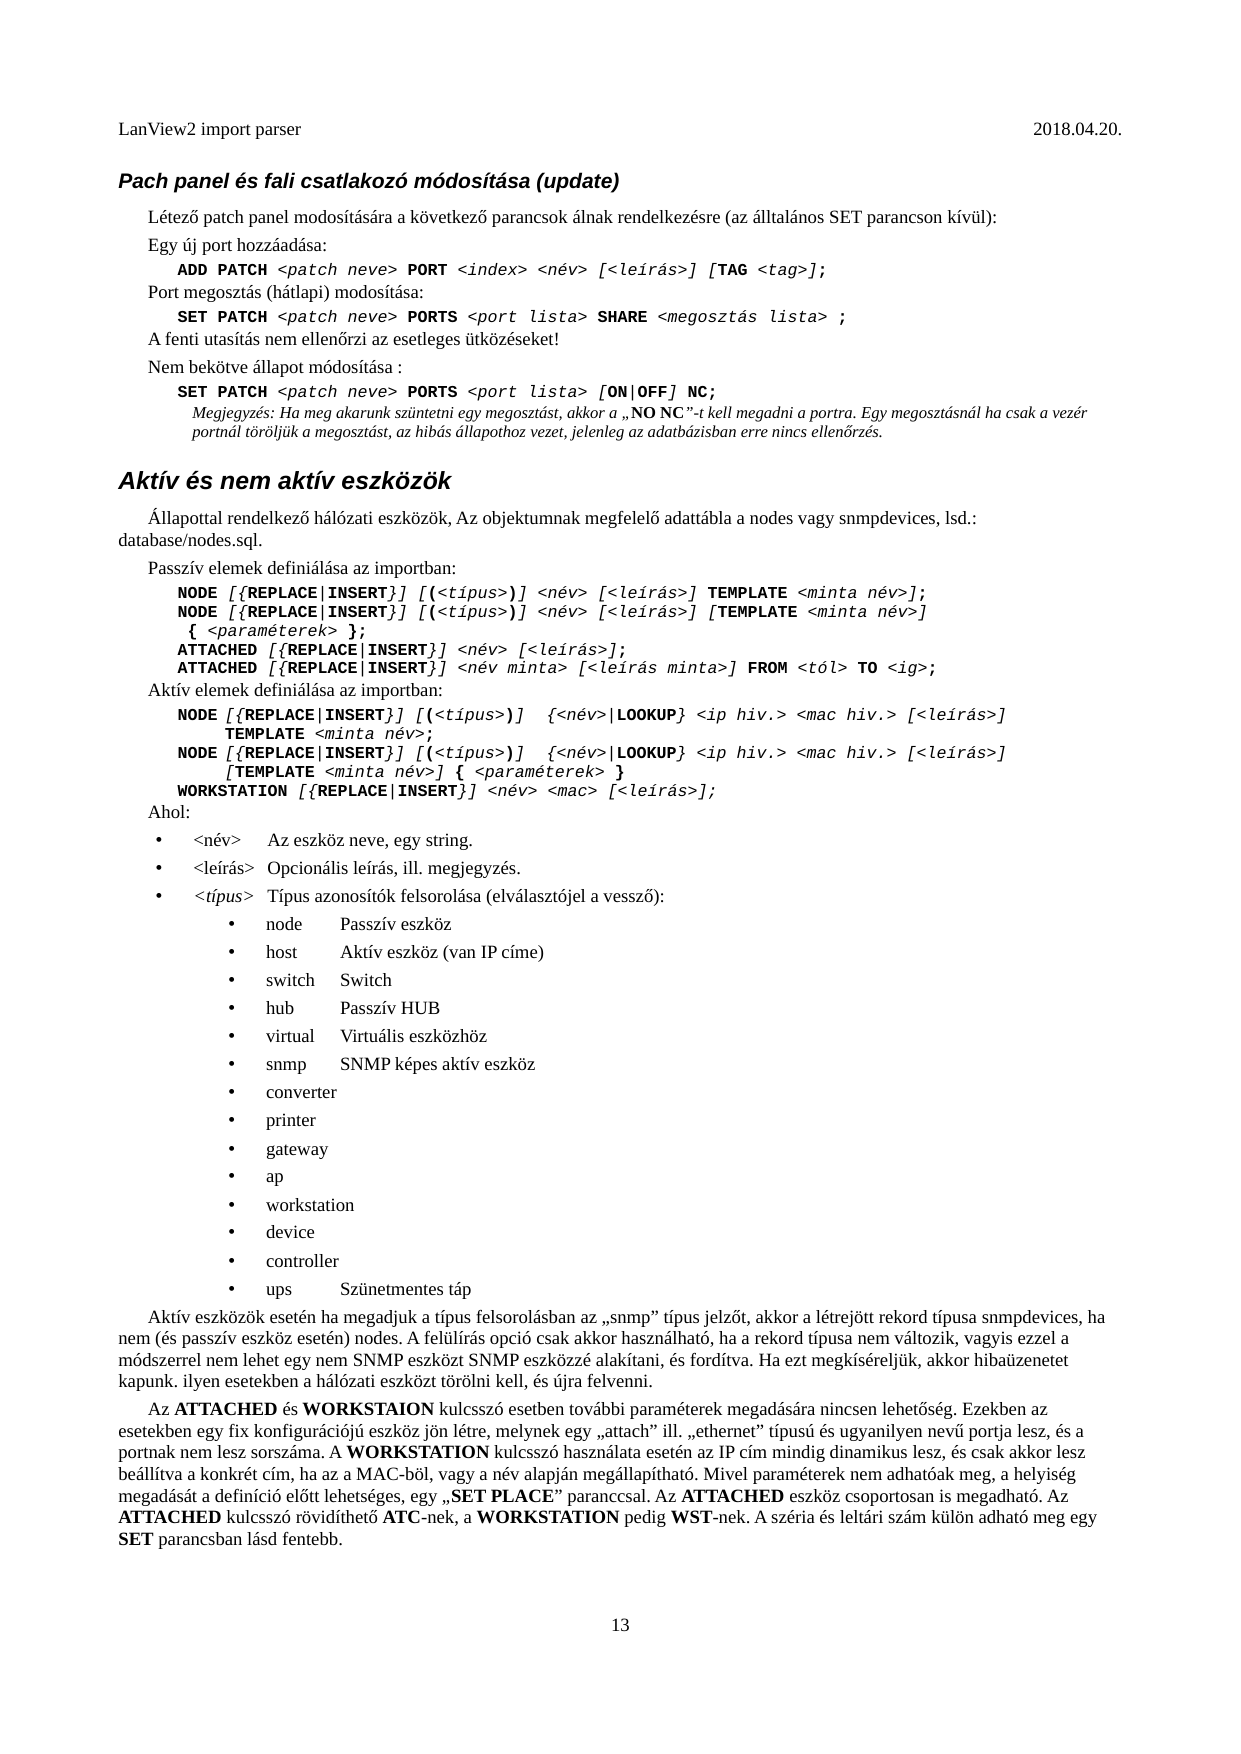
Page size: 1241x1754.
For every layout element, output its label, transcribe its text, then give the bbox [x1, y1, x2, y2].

list ap [228, 1165, 1122, 1187]
text Az ATTACHED és WORKSTAION kulcsszó esetben további paraméterek megadására nincsen lehetőség. Ezekben az esetekben egy fix konfigurációjú eszköz jön létre, melynek egy „attach” ill. „ethernet” típusú és ugyanilyen nevű portja lesz, és a portnak nem lesz sorszáma. A WORKSTATION kulcsszó használata esetén az IP cím mindig dinamikus lesz, és csak akkor lesz beállítva a konkrét cím, ha az a MAC-böl, vagy a név alapján megállapítható. Mivel paraméterek nem adhatóak meg, a helyiség megadását a definíció előtt lehetséges, egy „SET PLACE” paranccsal. Az ATTACHED eszköz csoportosan is megadható. Az ATTACHED kulcsszó rövidíthető ATC-nek, a WORKSTATION pedig WST-nek. A széria és leltári szám külön adható meg egy SET parancsban lásd fentebb. [118, 1398, 1122, 1549]
text Ahol: [118, 801, 1122, 823]
text ATTACHED [{REPLACE|INSERT}] <név minta> [<leírás minta>] FROM <tól> TO <ig>; [177, 660, 1122, 679]
text Port megosztás (hátlapi) modosítása: [118, 281, 1122, 302]
list host Aktív eszköz (van IP címe) [228, 941, 1122, 963]
list hub Passzív HUB [228, 997, 1122, 1019]
text Állapottal rendelkező hálózati eszközök, Az objektumnak megfelelő adattábla a nodes vagy snmpdevices, lsd.: database/nodes.sql. [118, 507, 1122, 550]
text WORKSTATION [{REPLACE|INSERT}] <név> <mac> [<leírás>]; [177, 782, 1122, 801]
text Aktív elemek definiálása az importban: [118, 679, 1122, 700]
list ups Szünetmentes táp [228, 1277, 1122, 1299]
list printer [228, 1109, 1122, 1131]
text Passzív elemek definiálása az importban: [118, 557, 1122, 578]
list <típus> Típus azonosítók felsorolása (elválasztójel a vessző): [156, 885, 1122, 907]
list converter [228, 1081, 1122, 1103]
list node Passzív eszköz [228, 913, 1122, 935]
text ADD PATCH <patch neve> PORT <index> <név> [<leírás>] [TAG <tag>]; [177, 262, 1122, 281]
text ATTACHED [{REPLACE|INSERT}] <név> [<leírás>]; [177, 641, 1122, 660]
text NODE [{REPLACE|INSERT}] [(<típus>)] {<név>|LOOKUP} <ip hiv.> <mac hiv.> [<leírás>] [177, 744, 1122, 763]
list <név> Az eszköz neve, egy string. [156, 829, 1122, 851]
text Megjegyzés: Ha meg akarunk szüntetni egy megosztást, akkor a „NO NC”-t kell megadni a portra. Egy megosztásnál ha csak a vezér portnál töröljük a megosztást, az hibás állapothoz vezet, jelenleg az adatbázisban erre nincs ellenőrzés. [192, 403, 1122, 441]
text Létező patch panel modosítására a következő parancsok álnak rendelkezésre (az álltalános SET parancson kívül): [118, 206, 1122, 227]
subtitle Pach panel és fali csatlakozó módosítása (update) [118, 169, 1122, 193]
list gateway [228, 1137, 1122, 1159]
text NODE [{REPLACE|INSERT}] [(<típus>)] <név> [<leírás>] TEMPLATE <minta név>]; [177, 584, 1122, 603]
list <leírás> Opcionális leírás, ill. megjegyzés. [156, 857, 1122, 879]
text Egy új port hozzáadása: [118, 234, 1122, 256]
list switch Switch [228, 969, 1122, 991]
text Nem bekötve állapot módosítása : [118, 356, 1122, 377]
text NODE [{REPLACE|INSERT}] [(<típus>)] <név> [<leírás>] [TEMPLATE <minta név>] { <paraméterek> }; [177, 603, 1122, 641]
text SET PATCH <patch neve> PORTS <port lista> SHARE <megosztás lista> ; [177, 309, 1122, 328]
text SET PATCH <patch neve> PORTS <port lista> [ON|OFF] NC; [177, 384, 1122, 403]
text TEMPLATE <minta név>; [177, 726, 1122, 744]
list device [228, 1221, 1122, 1243]
list virtual Virtuális eszközhöz [228, 1025, 1122, 1047]
list controller [228, 1249, 1122, 1271]
list workstation [228, 1193, 1122, 1215]
list snmp SNMP képes aktív eszköz [228, 1053, 1122, 1075]
text Aktív eszközök esetén ha megadjuk a típus felsorolásban az „snmp” típus jelzőt, akkor a létrejött rekord típusa snmpdevices, ha nem (és passzív eszköz esetén) nodes. A felülírás opció csak akkor használható, ha a rekord típusa nem változik, vagyis ezzel a módszerrel nem lehet egy nem SNMP eszközt SNMP eszközzé alakítani, és fordítva. Ha ezt megkíséreljük, akkor hibaüzenetet kapunk. ilyen esetekben a hálózati eszközt törölni kell, és újra felvenni. [118, 1306, 1122, 1392]
subtitle Aktív és nem aktív eszközök [118, 466, 1122, 494]
text [TEMPLATE <minta név>] { <paraméterek> } [177, 763, 1122, 782]
text NODE [{REPLACE|INSERT}] [(<típus>)] {<név>|LOOKUP} <ip hiv.> <mac hiv.> [<leírás>] [177, 707, 1122, 726]
text A fenti utasítás nem ellenőrzi az esetleges ütközéseket! [118, 328, 1122, 349]
